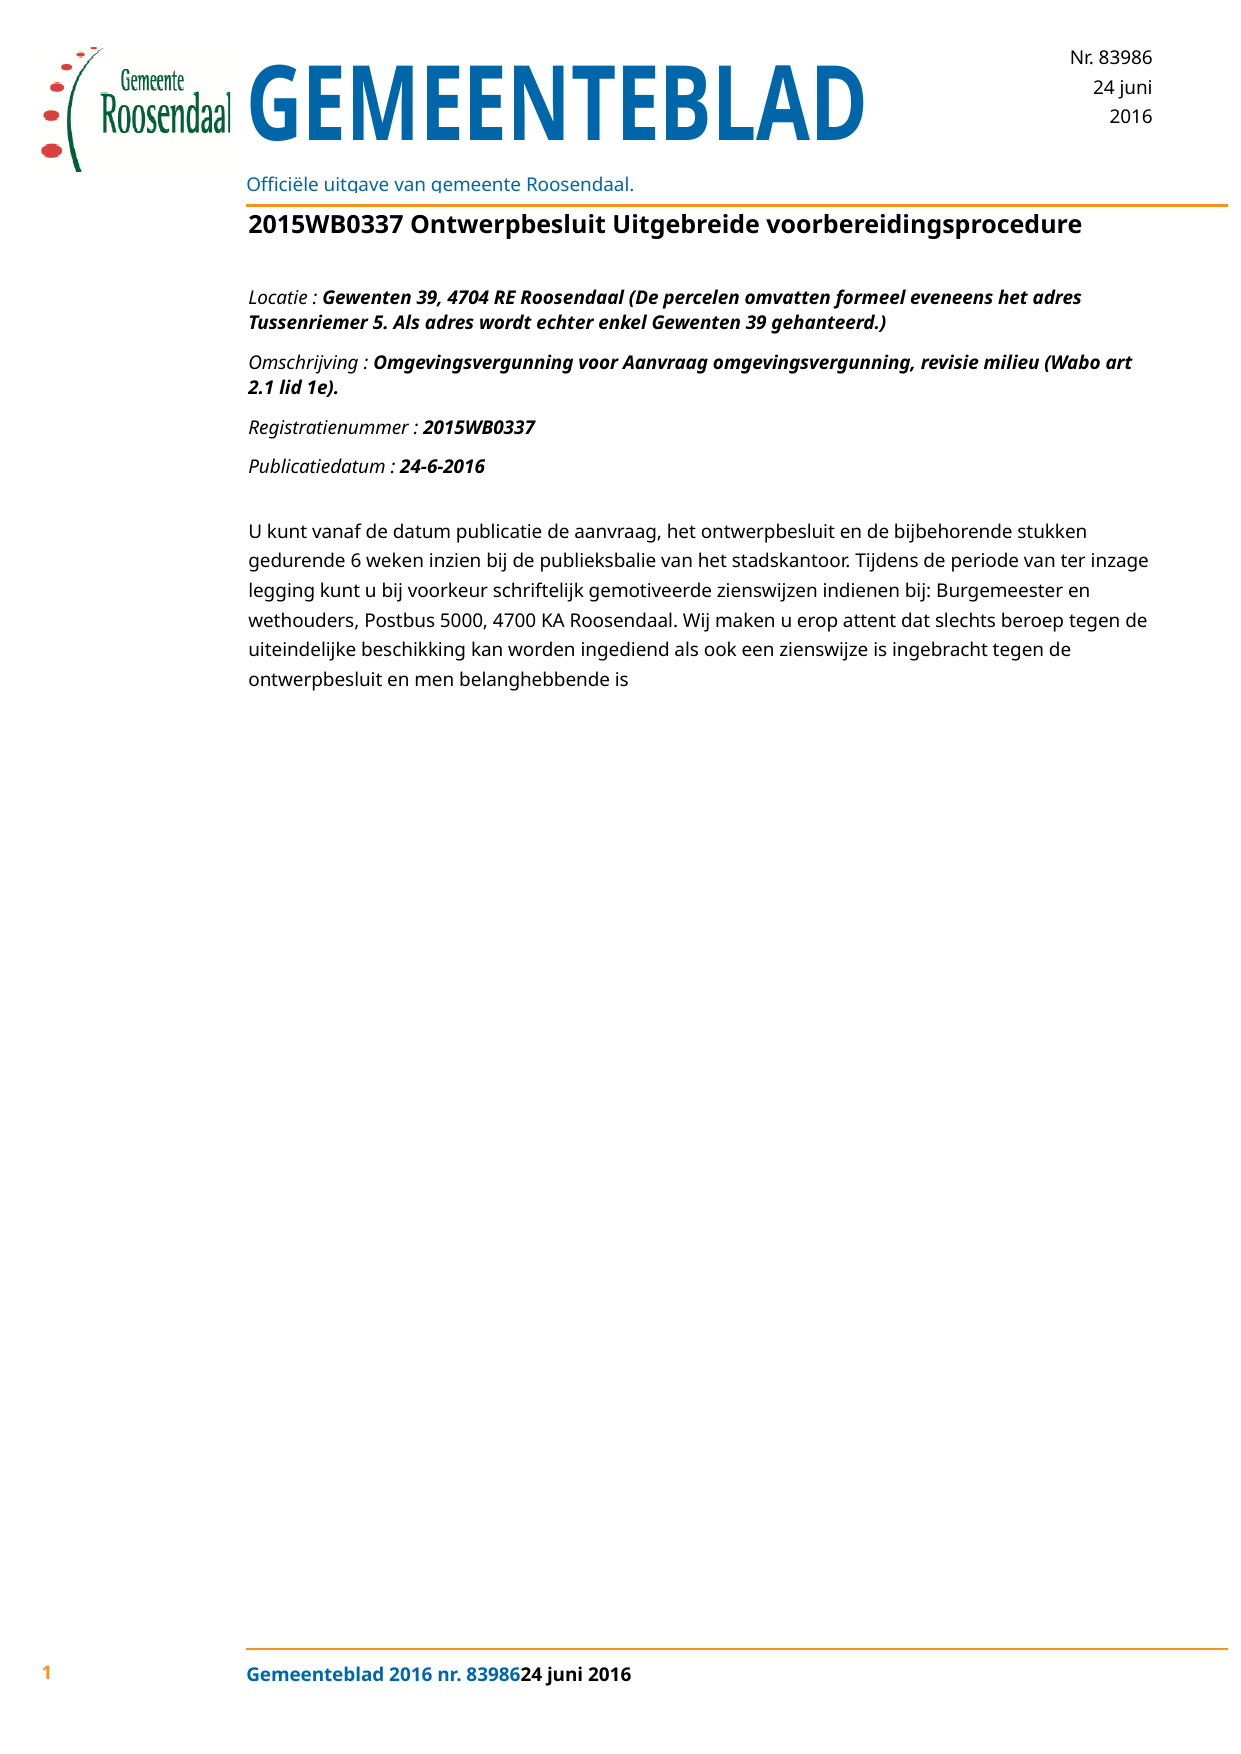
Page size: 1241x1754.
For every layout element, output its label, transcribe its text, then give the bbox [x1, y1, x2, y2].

text 2015WB0337 Ontwerpbesluit Uitgebreide voorbereidingsprocedure [248, 207, 1152, 241]
text Registratienummer : 2015WB0337 [248, 414, 1152, 439]
picture [41, 47, 231, 172]
text U kunt vanaf de datum publicatie de aanvraag, het ontwerpbesluit en de bijbehorende stukken gedurende 6 weken inzien bij de publieksbalie van het stadskantoor. Tijdens de periode van ter inzage legging kunt u bij voorkeur schriftelijk gemotiveerde zienswijzen indienen bij: Burgemeester en wethouders, Postbus 5000, 4700 KA Roosendaal. Wij maken u erop attent dat slechts beroep tegen de uiteindelijke beschikking kan worden ingediend als ook een zienswijze is ingebracht tegen de ontwerpbesluit en men belanghebbende is [248, 518, 1152, 692]
text Omschrijving : Omgevingsvergunning voor Aanvraag omgevingsvergunning, revisie milieu (Wabo art 2.1 lid 1e). [248, 349, 1152, 400]
text Locatie : Gewenten 39, 4704 RE Roosendaal (De percelen omvatten formeel eveneens het adres Tussenriemer 5. Als adres wordt echter enkel Gewenten 39 gehanteerd.) [248, 284, 1152, 335]
text Publicatiedatum : 24-6-2016 [248, 453, 1152, 479]
